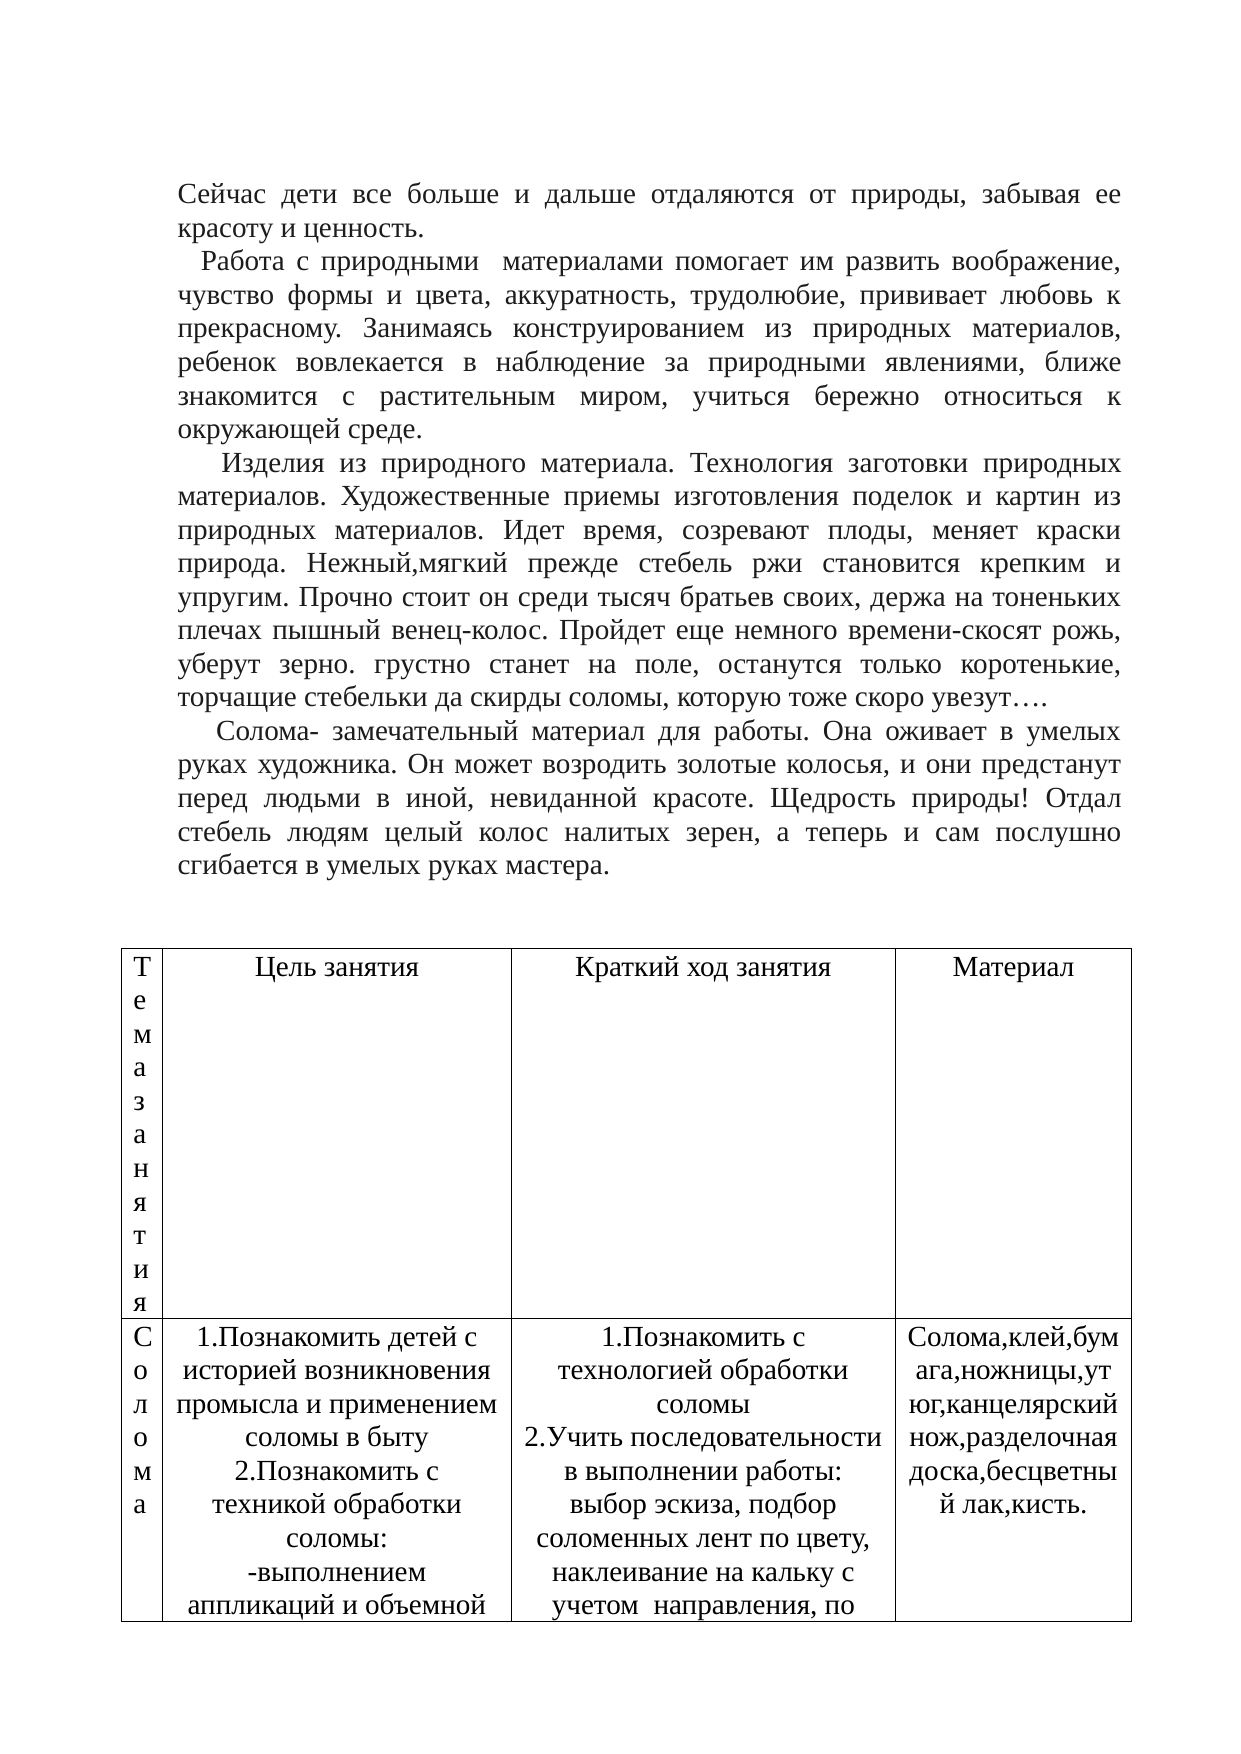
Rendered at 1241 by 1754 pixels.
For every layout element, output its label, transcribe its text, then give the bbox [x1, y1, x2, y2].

table_cell Солома [122, 1319, 162, 1621]
table_cell 1.Познакомить детей с историей возникновения промысла и применением соломы в быту 2.Познакомить с техникой обработки соломы: -выполнением аппликаций и объемной [163, 1319, 511, 1621]
table_header Цель занятия [163, 949, 511, 1318]
text Сейчас дети все больше и дальше отдаляются от природы, забывая ее красоту и ценность. [177, 176, 1122, 243]
text Работа с природными материалами помогает им развить воображение, чувство формы и цвета, аккуратность, трудолюбие, прививает любовь к прекрасному. Занимаясь конструированием из природных материалов, ребенок вовлекается в наблюдение за природными явлениями, ближе знакомится с растительным миром, учиться бережно относиться к окружающей среде. [177, 243, 1122, 445]
text Солома- замечательный материал для работы. Она оживает в умелых руках художника. Он может возродить золотые колосья, и они предстанут перед людьми в иной, невиданной красоте. Щедрость природы! Отдал стебель людям целый колос налитых зерен, а теперь и сам послушно сгибается в умелых руках мастера. [177, 713, 1122, 881]
table_header Тема занятия [122, 949, 162, 1318]
table_cell 1.Познакомить с технологией обработки соломы 2.Учить последовательности в выполнении работы: выбор эскиза, подбор соломенных лент по цвету, наклеивание на кальку с учетом направления, по [512, 1319, 895, 1621]
text Изделия из природного материала. Технология заготовки природных материалов. Художественные приемы изготовления поделок и картин из природных материалов. Идет время, созревают плоды, меняет краски природа. Нежный,мягкий прежде стебель ржи становится крепким и упругим. Прочно стоит он среди тысяч братьев своих, держа на тоненьких плечах пышный венец-колос. Пройдет еще немного времени-скосят рожь, уберут зерно. грустно станет на поле, останутся только коротенькие, торчащие стебельки да скирды соломы, которую тоже скоро увезут…. [177, 445, 1122, 713]
table_header Материал [896, 949, 1131, 1318]
table_cell Солома,клей,бумага,ножницы,утюг,канцелярский нож,разделочная доска,бесцветный лак,кисть. [896, 1319, 1131, 1621]
table_header Краткий ход занятия [512, 949, 895, 1318]
